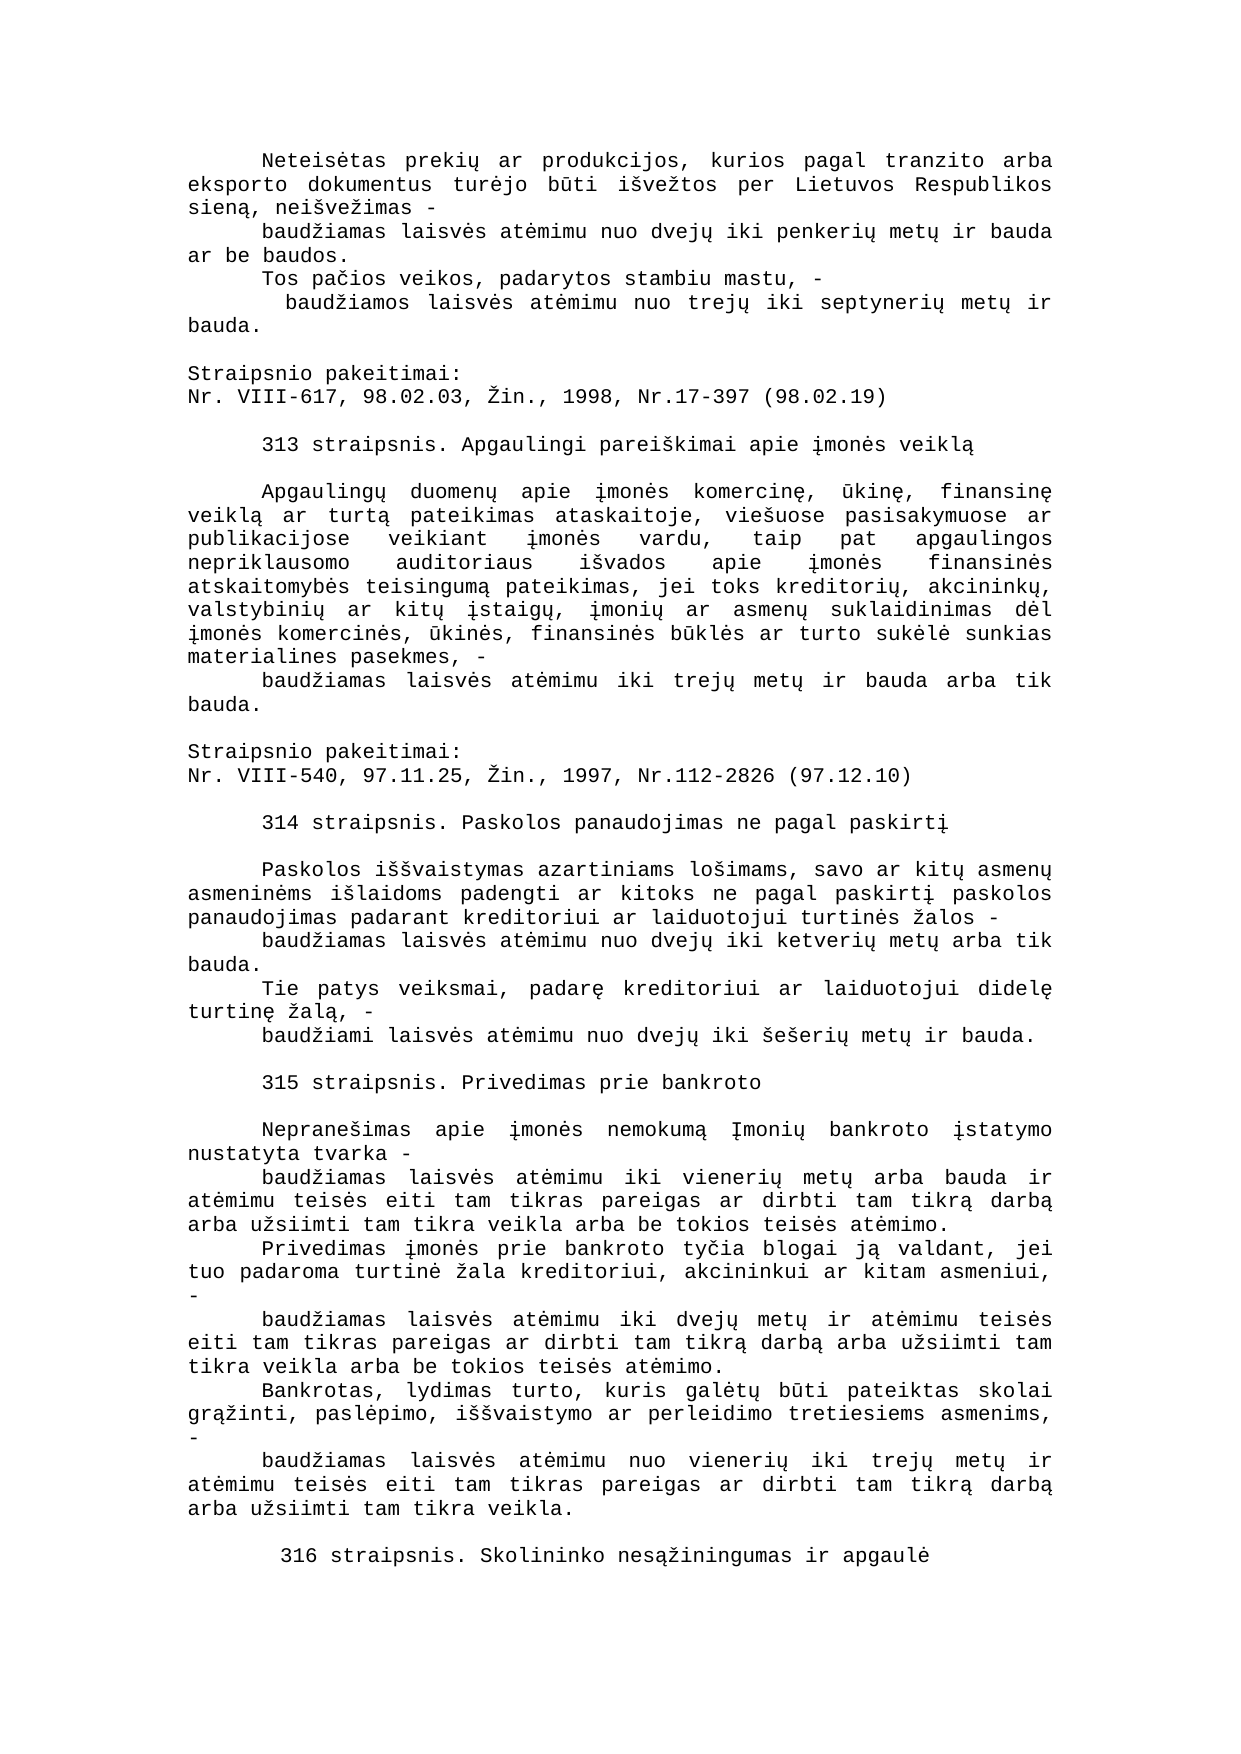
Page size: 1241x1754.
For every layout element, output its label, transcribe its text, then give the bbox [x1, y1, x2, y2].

text baudžiamas laisvės atėmimu iki vienerių metų arba bauda ir atėmimu teisės eiti tam tikras pareigas ar dirbti tam tikrą darbą arba užsiimti tam tikra veikla arba be tokios teisės atėmimo. [187, 1167, 1053, 1238]
text Privedimas įmonės prie bankroto tyčia blogai ją valdant, jei tuo padaroma turtinė žala kreditoriui, akcininkui ar kitam asmeniui, - [187, 1238, 1053, 1309]
text Nr. VIII-540, 97.11.25, Žin., 1997, Nr.112-2826 (97.12.10) [187, 765, 1053, 788]
text Straipsnio pakeitimai: [187, 741, 1053, 765]
text Bankrotas, lydimas turto, kuris galėtų būti pateiktas skolai grąžinti, paslėpimo, iššvaistymo ar perleidimo tretiesiems asmenims, - [187, 1379, 1053, 1451]
text Neteisėtas prekių ar produkcijos, kurios pagal tranzito arba eksporto dokumentus turėjo būti išvežtos per Lietuvos Respublikos sieną, neišvežimas - [187, 150, 1053, 221]
text 316 straipsnis. Skolininko nesąžiningumas ir apgaulė [206, 1545, 1053, 1569]
text 313 straipsnis. Apgaulingi pareiškimai apie įmonės veiklą [187, 434, 1053, 457]
text 314 straipsnis. Paskolos panaudojimas ne pagal paskirtį [187, 812, 1053, 836]
text 315 straipsnis. Privedimas prie bankroto [187, 1072, 1053, 1096]
text baudžiamas laisvės atėmimu iki dvejų metų ir atėmimu teisės eiti tam tikras pareigas ar dirbti tam tikrą darbą arba užsiimti tam tikra veikla arba be tokios teisės atėmimo. [187, 1309, 1053, 1379]
text baudžiamos laisvės atėmimu nuo trejų iki septynerių metų ir bauda. [187, 292, 1053, 339]
text Straipsnio pakeitimai: [187, 363, 1053, 386]
text Tie patys veiksmai, padarę kreditoriui ar laiduotojui didelę turtinę žalą, - [187, 978, 1053, 1025]
text baudžiamas laisvės atėmimu nuo dvejų iki ketverių metų arba tik bauda. [187, 930, 1053, 978]
text Nepranešimas apie įmonės nemokumą Įmonių bankroto įstatymo nustatyta tvarka - [187, 1119, 1053, 1167]
text baudžiamas laisvės atėmimu nuo dvejų iki penkerių metų ir bauda ar be baudos. [187, 221, 1053, 268]
text baudžiami laisvės atėmimu nuo dvejų iki šešerių metų ir bauda. [187, 1025, 1053, 1048]
text baudžiamas laisvės atėmimu nuo vienerių iki trejų metų ir atėmimu teisės eiti tam tikras pareigas ar dirbti tam tikrą darbą arba užsiimti tam tikra veikla. [187, 1451, 1053, 1521]
text Paskolos iššvaistymas azartiniams lošimams, savo ar kitų asmenų asmeninėms išlaidoms padengti ar kitoks ne pagal paskirtį paskolos panaudojimas padarant kreditoriui ar laiduotojui turtinės žalos - [187, 859, 1053, 930]
text Nr. VIII-617, 98.02.03, Žin., 1998, Nr.17-397 (98.02.19) [187, 386, 1053, 410]
text Apgaulingų duomenų apie įmonės komercinę, ūkinę, finansinę veiklą ar turtą pateikimas ataskaitoje, viešuose pasisakymuose ar publikacijose veikiant įmonės vardu, taip pat apgaulingos nepriklausomo auditoriaus išvados apie įmonės finansinės atskaitomybės teisingumą pateikimas, jei toks kreditorių, akcininkų, valstybinių ar kitų įstaigų, įmonių ar asmenų suklaidinimas dėl įmonės komercinės, ūkinės, finansinės būklės ar turto sukėlė sunkias materialines pasekmes, - [187, 481, 1053, 670]
text Tos pačios veikos, padarytos stambiu mastu, - [187, 268, 1053, 292]
text baudžiamas laisvės atėmimu iki trejų metų ir bauda arba tik bauda. [187, 670, 1053, 717]
